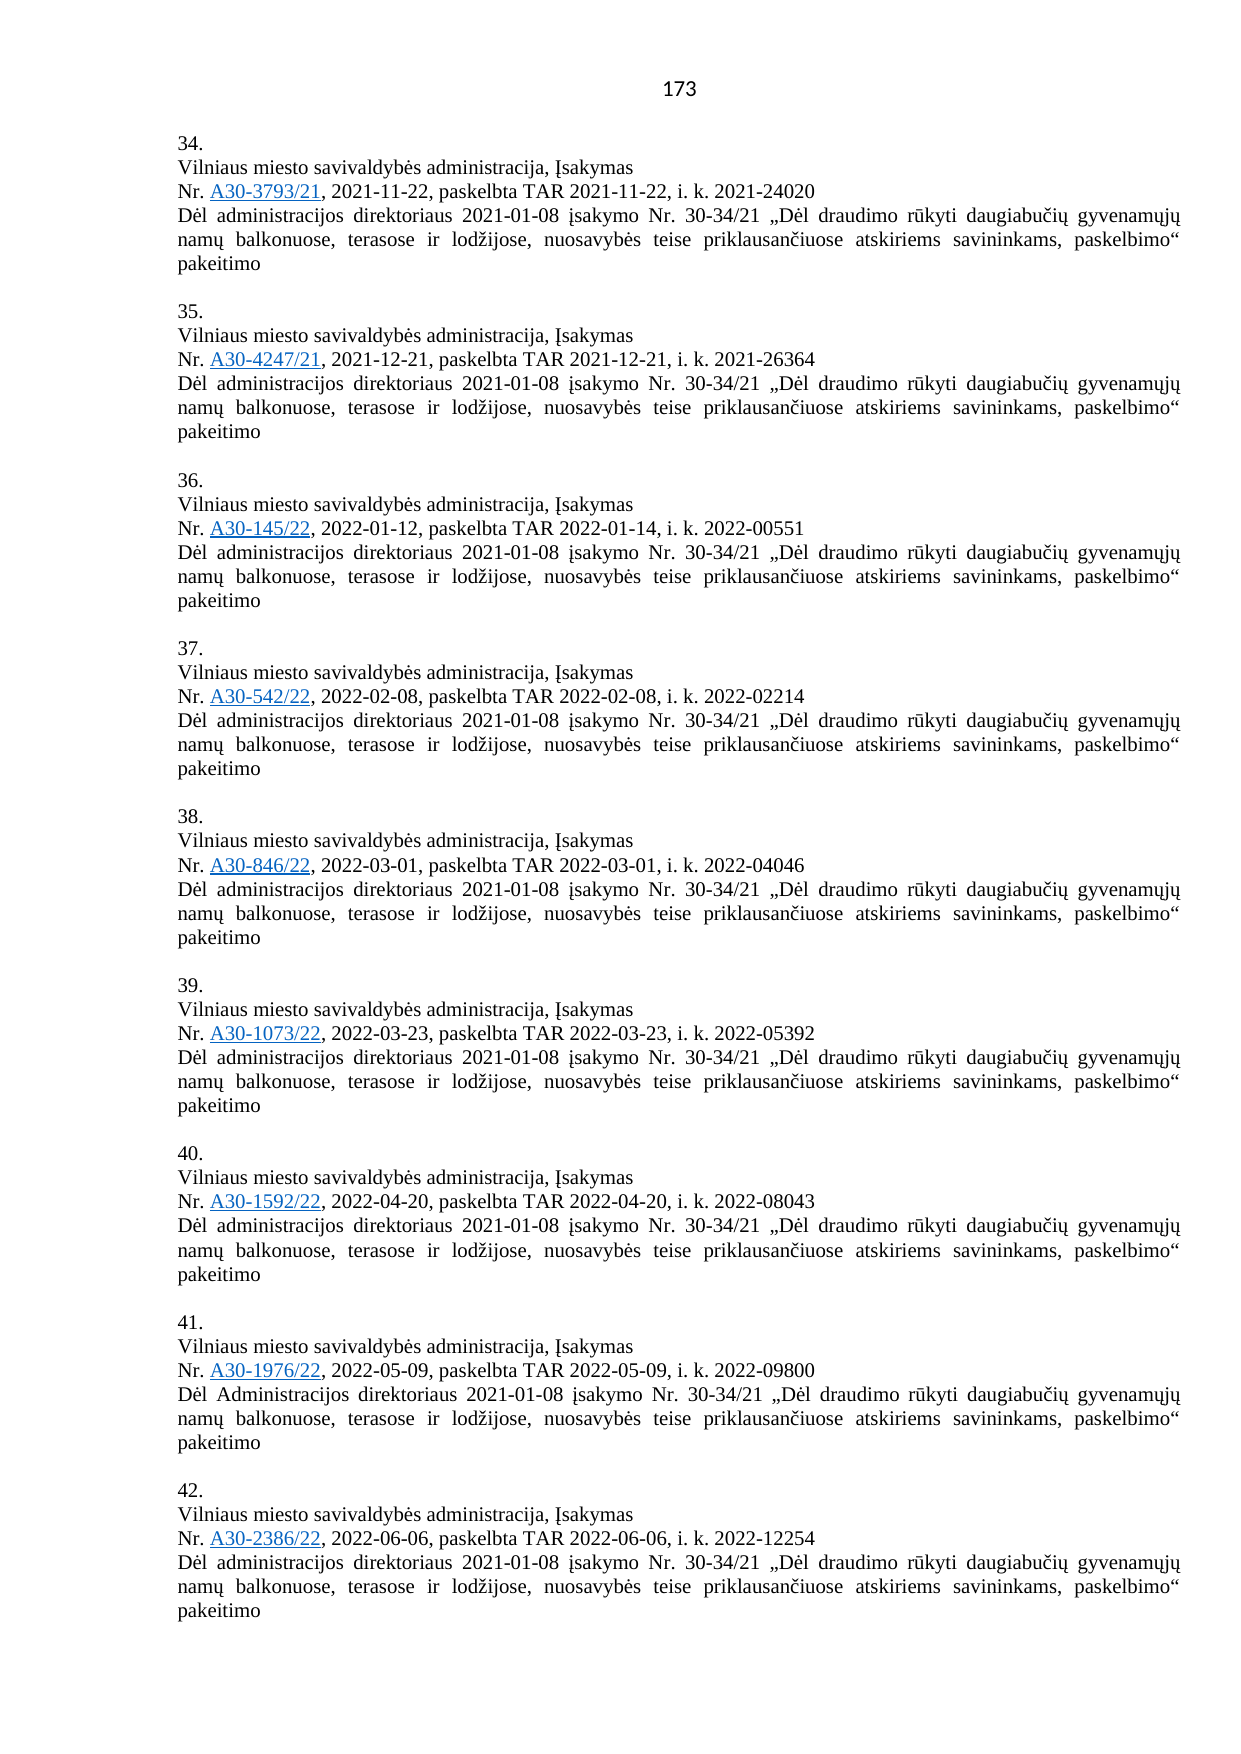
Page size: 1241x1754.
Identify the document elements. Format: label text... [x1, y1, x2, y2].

text Dėl Administracijos direktoriaus 2021-01-08 įsakymo Nr. 30-34/21 „Dėl draudimo rūkyti daugiabučių gyvenamųjų namų balkonuose, terasose ir lodžijose, nuosavybės teise priklausančiuose atskiriems savininkams, paskelbimo“ pakeitimo [177, 1382, 1181, 1454]
text 39. [177, 973, 1181, 997]
text Nr. A30-542/22, 2022-02-08, paskelbta TAR 2022-02-08, i. k. 2022-02214 [177, 684, 1181, 708]
text 35. [177, 299, 1181, 323]
text 42. [177, 1478, 1181, 1502]
text Vilniaus miesto savivaldybės administracija, Įsakymas [177, 997, 1181, 1021]
text Vilniaus miesto savivaldybės administracija, Įsakymas [177, 660, 1181, 684]
text Vilniaus miesto savivaldybės administracija, Įsakymas [177, 323, 1181, 347]
text Dėl administracijos direktoriaus 2021-01-08 įsakymo Nr. 30-34/21 „Dėl draudimo rūkyti daugiabučių gyvenamųjų namų balkonuose, terasose ir lodžijose, nuosavybės teise priklausančiuose atskiriems savininkams, paskelbimo“ pakeitimo [177, 371, 1181, 443]
text Dėl administracijos direktoriaus 2021-01-08 įsakymo Nr. 30-34/21 „Dėl draudimo rūkyti daugiabučių gyvenamųjų namų balkonuose, terasose ir lodžijose, nuosavybės teise priklausančiuose atskiriems savininkams, paskelbimo“ pakeitimo [177, 708, 1181, 780]
text 34. [177, 131, 1181, 155]
text 37. [177, 636, 1181, 660]
text Dėl administracijos direktoriaus 2021-01-08 įsakymo Nr. 30-34/21 „Dėl draudimo rūkyti daugiabučių gyvenamųjų namų balkonuose, terasose ir lodžijose, nuosavybės teise priklausančiuose atskiriems savininkams, paskelbimo“ pakeitimo [177, 540, 1181, 612]
text Dėl administracijos direktoriaus 2021-01-08 įsakymo Nr. 30-34/21 „Dėl draudimo rūkyti daugiabučių gyvenamųjų namų balkonuose, terasose ir lodžijose, nuosavybės teise priklausančiuose atskiriems savininkams, paskelbimo“ pakeitimo [177, 1045, 1181, 1117]
text Nr. A30-3793/21, 2021-11-22, paskelbta TAR 2021-11-22, i. k. 2021-24020 [177, 179, 1181, 203]
text Vilniaus miesto savivaldybės administracija, Įsakymas [177, 492, 1181, 516]
text Nr. A30-4247/21, 2021-12-21, paskelbta TAR 2021-12-21, i. k. 2021-26364 [177, 347, 1181, 371]
text Vilniaus miesto savivaldybės administracija, Įsakymas [177, 828, 1181, 852]
text Dėl administracijos direktoriaus 2021-01-08 įsakymo Nr. 30-34/21 „Dėl draudimo rūkyti daugiabučių gyvenamųjų namų balkonuose, terasose ir lodžijose, nuosavybės teise priklausančiuose atskiriems savininkams, paskelbimo“ pakeitimo [177, 203, 1181, 275]
text Dėl administracijos direktoriaus 2021-01-08 įsakymo Nr. 30-34/21 „Dėl draudimo rūkyti daugiabučių gyvenamųjų namų balkonuose, terasose ir lodžijose, nuosavybės teise priklausančiuose atskiriems savininkams, paskelbimo“ pakeitimo [177, 877, 1181, 949]
text 36. [177, 467, 1181, 492]
text Vilniaus miesto savivaldybės administracija, Įsakymas [177, 155, 1181, 179]
text Nr. A30-846/22, 2022-03-01, paskelbta TAR 2022-03-01, i. k. 2022-04046 [177, 852, 1181, 877]
text Nr. A30-145/22, 2022-01-12, paskelbta TAR 2022-01-14, i. k. 2022-00551 [177, 516, 1181, 540]
text 41. [177, 1310, 1181, 1334]
text 40. [177, 1141, 1181, 1165]
text Vilniaus miesto savivaldybės administracija, Įsakymas [177, 1502, 1181, 1526]
text Vilniaus miesto savivaldybės administracija, Įsakymas [177, 1165, 1181, 1189]
text Nr. A30-2386/22, 2022-06-06, paskelbta TAR 2022-06-06, i. k. 2022-12254 [177, 1526, 1181, 1550]
text Dėl administracijos direktoriaus 2021-01-08 įsakymo Nr. 30-34/21 „Dėl draudimo rūkyti daugiabučių gyvenamųjų namų balkonuose, terasose ir lodžijose, nuosavybės teise priklausančiuose atskiriems savininkams, paskelbimo“ pakeitimo [177, 1550, 1181, 1622]
text Vilniaus miesto savivaldybės administracija, Įsakymas [177, 1334, 1181, 1358]
text 38. [177, 804, 1181, 828]
text Dėl administracijos direktoriaus 2021-01-08 įsakymo Nr. 30-34/21 „Dėl draudimo rūkyti daugiabučių gyvenamųjų namų balkonuose, terasose ir lodžijose, nuosavybės teise priklausančiuose atskiriems savininkams, paskelbimo“ pakeitimo [177, 1213, 1181, 1286]
text Nr. A30-1976/22, 2022-05-09, paskelbta TAR 2022-05-09, i. k. 2022-09800 [177, 1358, 1181, 1382]
text Nr. A30-1592/22, 2022-04-20, paskelbta TAR 2022-04-20, i. k. 2022-08043 [177, 1189, 1181, 1213]
text Nr. A30-1073/22, 2022-03-23, paskelbta TAR 2022-03-23, i. k. 2022-05392 [177, 1021, 1181, 1045]
